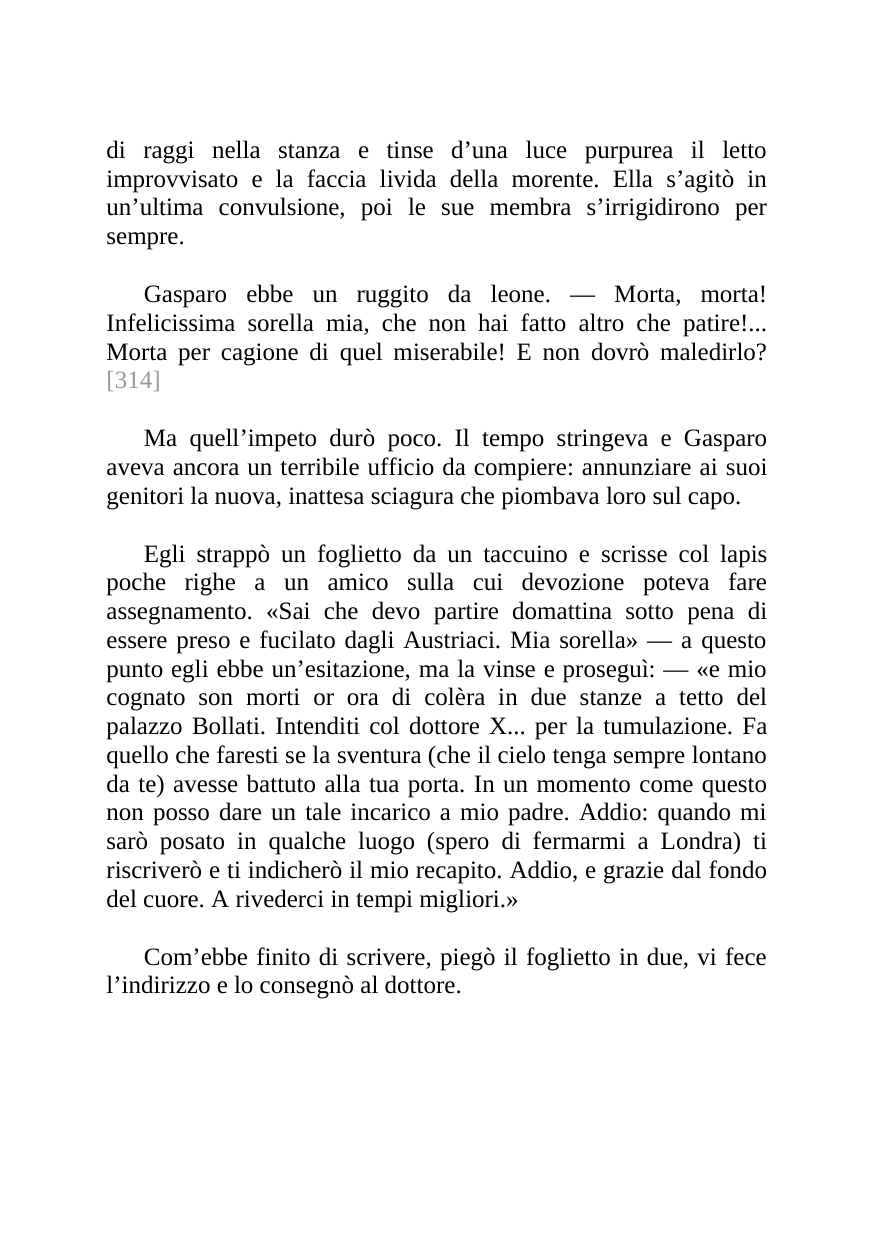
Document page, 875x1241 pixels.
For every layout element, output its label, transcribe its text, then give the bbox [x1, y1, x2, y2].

text di raggi nella stanza e tinse d’una luce purpurea il letto improvvisato e la faccia livida della morente. Ella s’agitò in un’ultima convulsione, poi le sue membra s’irrigidirono per sempre. [106, 135, 768, 250]
text Ma quell’impeto durò poco. Il tempo stringeva e Gasparo aveva ancora un terribile ufficio da compiere: annunziare ai suoi genitori la nuova, inattesa sciagura che piombava loro sul capo. [106, 423, 768, 509]
text Com’ebbe finito di scrivere, piegò il foglietto in due, vi fece l’indirizzo e lo consegnò al dottore. [106, 942, 768, 999]
text Egli strappò un foglietto da un taccuino e scrisse col lapis poche righe a un amico sulla cui devozione poteva fare assegnamento. «Sai che devo partire domattina sotto pena di essere preso e fucilato dagli Austriaci. Mia sorella» — a questo punto egli ebbe un’esitazione, ma la vinse e proseguì: — «e mio cognato son morti or ora di colèra in due stanze a tetto del palazzo Bollati. Intenditi col dottore X... per la tumulazione. Fa quello che faresti se la sventura (che il cielo tenga sempre lontano da te) avesse battuto alla tua porta. In un momento come questo non posso dare un tale incarico a mio padre. Addio: quando mi sarò posato in qualche luogo (spero di fermarmi a Londra) ti riscriverò e ti indicherò il mio recapito. Addio, e grazie dal fondo del cuore. A rivederci in tempi migliori.» [106, 539, 768, 912]
text Gasparo ebbe un ruggito da leone. — Morta, morta! Infelicissima sorella mia, che non hai fatto altro che patire!... Morta per cagione di quel miserabile! E non dovrò maledirlo?[314] [106, 279, 768, 394]
